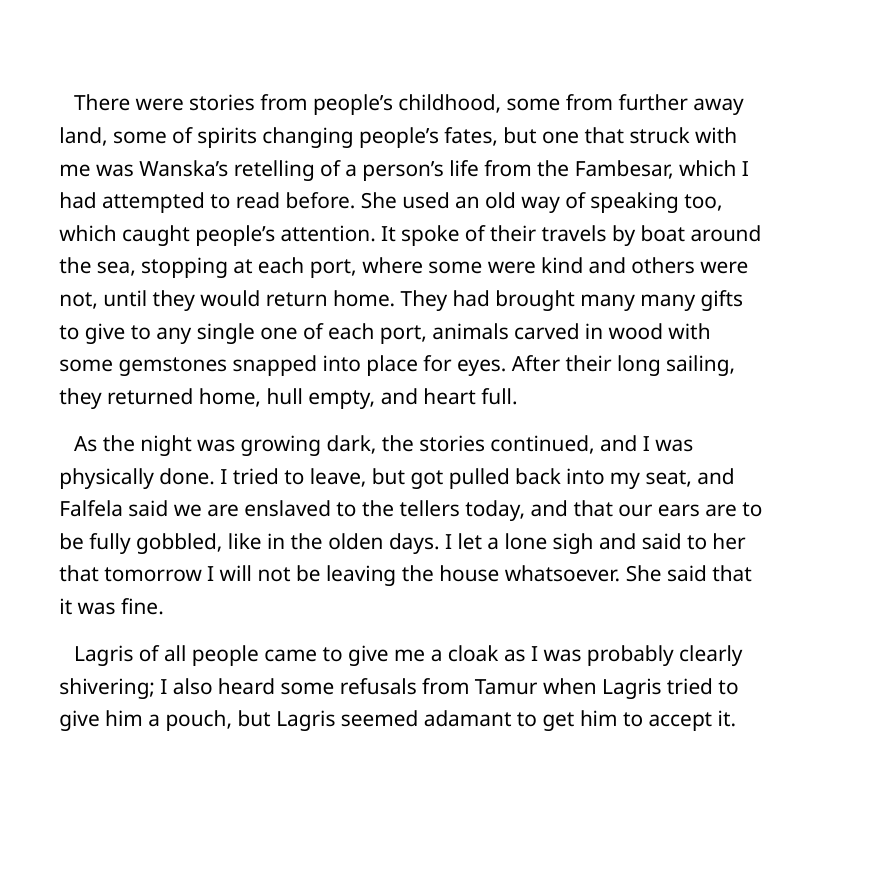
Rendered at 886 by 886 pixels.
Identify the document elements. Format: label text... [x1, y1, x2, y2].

text Lagris of all people came to give me a cloak as I was probably clearly shivering; I also heard some refusals from Tamur when Lagris tried to give him a pouch, but Lagris seemed adamant to get him to accept it. [59, 639, 768, 733]
text As the night was growing dark, the stories continued, and I was physically done. I tried to leave, but got pulled back into my seat, and Falfela said we are enslaved to the tellers today, and that our ears are to be fully gobbled, like in the olden days. I let a lone sigh and said to her that tomorrow I will not be leaving the house whatsoever. She said that it was fine. [59, 429, 768, 621]
text There were stories from people’s childhood, some from further away land, some of spirits changing people’s fates, but one that struck with me was Wanska’s retelling of a person’s life from the Fambesar, which I had attempted to read before. She used an old way of speaking too, which caught people’s attention. It spoke of their travels by boat around the sea, stopping at each port, where some were kind and others were not, until they would return home. They had brought many many gifts to give to any single one of each port, animals carved in wood with some gemstones snapped into place for eyes. After their long sailing, they returned home, hull empty, and heart full. [59, 88, 768, 410]
